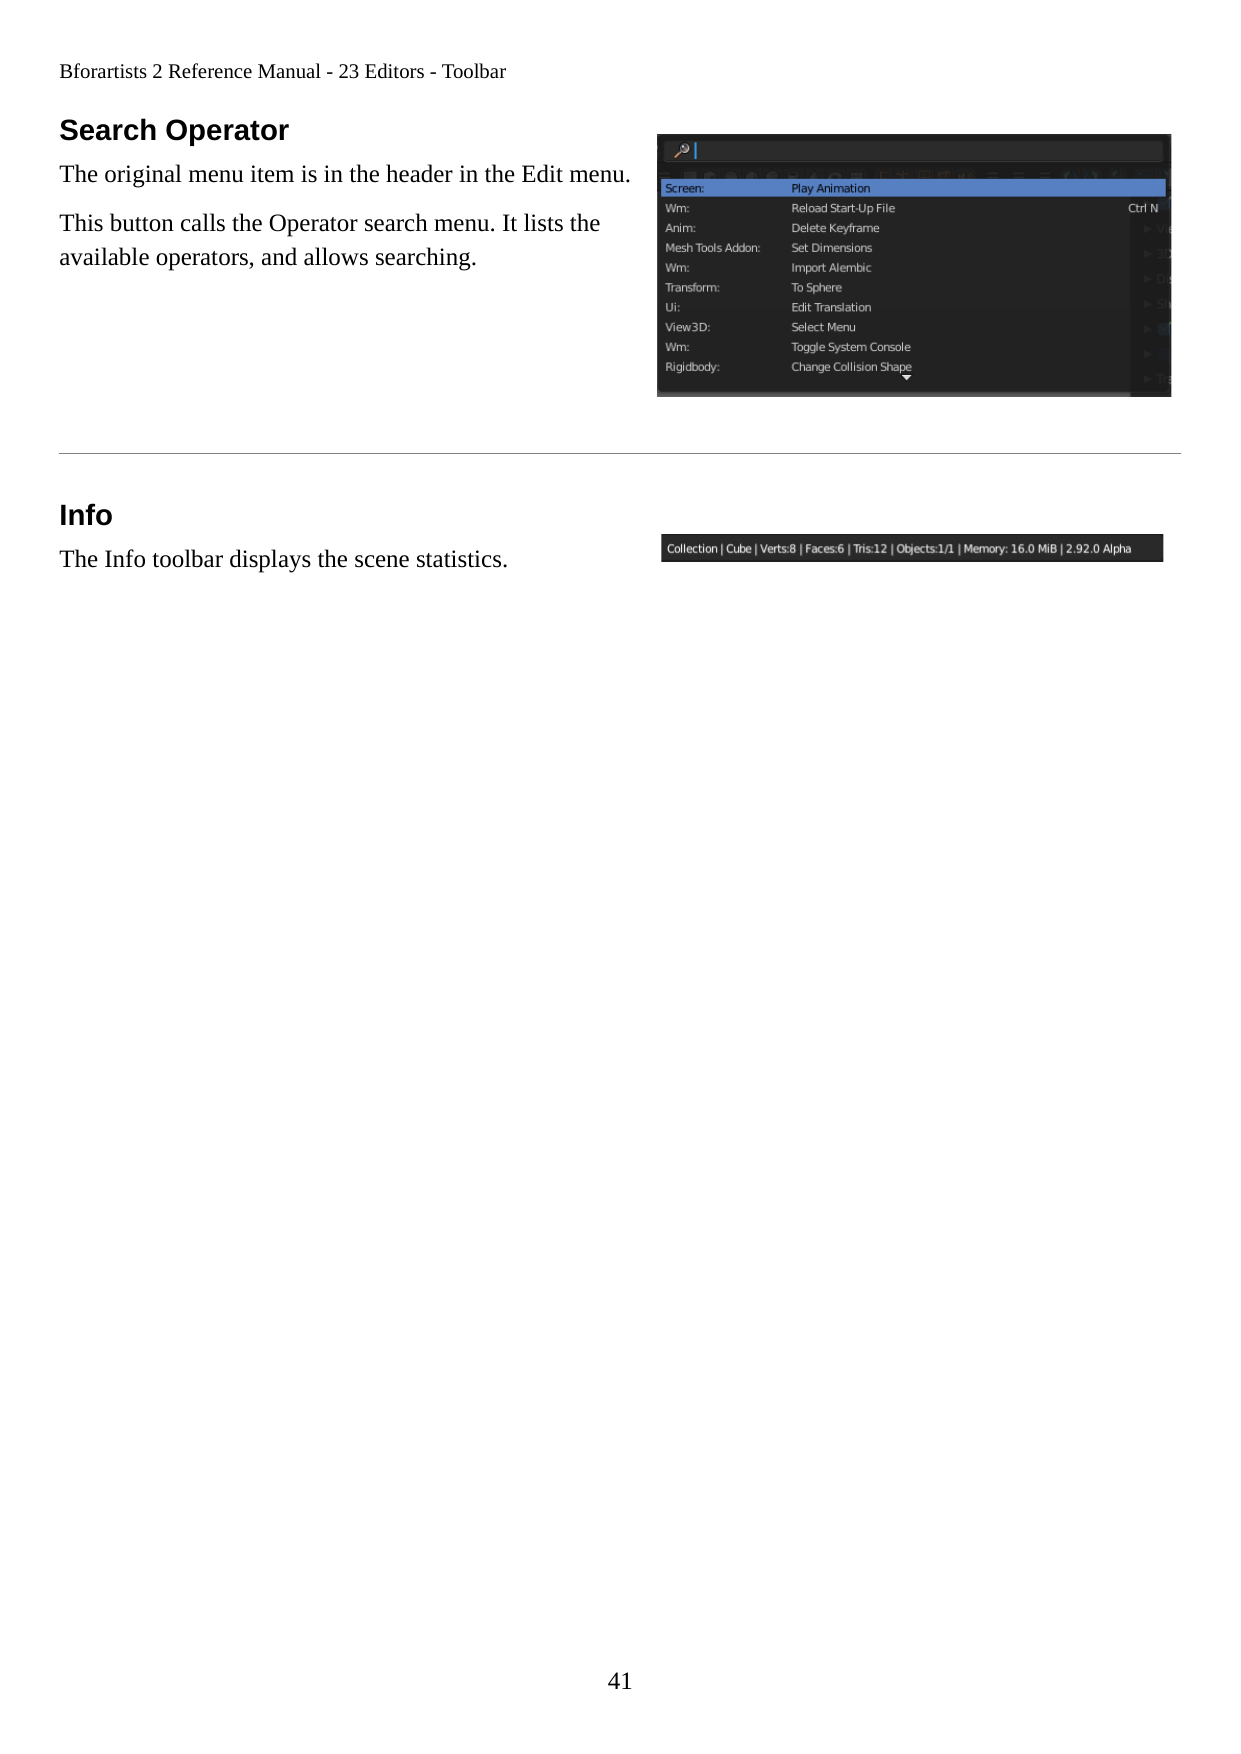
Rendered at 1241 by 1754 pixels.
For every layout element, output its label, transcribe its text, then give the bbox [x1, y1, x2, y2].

subtitle Search Operator [59, 113, 1181, 146]
picture [661, 534, 1164, 562]
text The original menu item is in the header in the Edit menu. [59, 159, 657, 188]
text The Info toolbar displays the scene statistics. [59, 544, 1181, 572]
text This button calls the Operator search menu. It lists the available operators, and allows searching. [59, 208, 657, 271]
subtitle Info [59, 497, 1181, 531]
picture [657, 134, 1172, 397]
